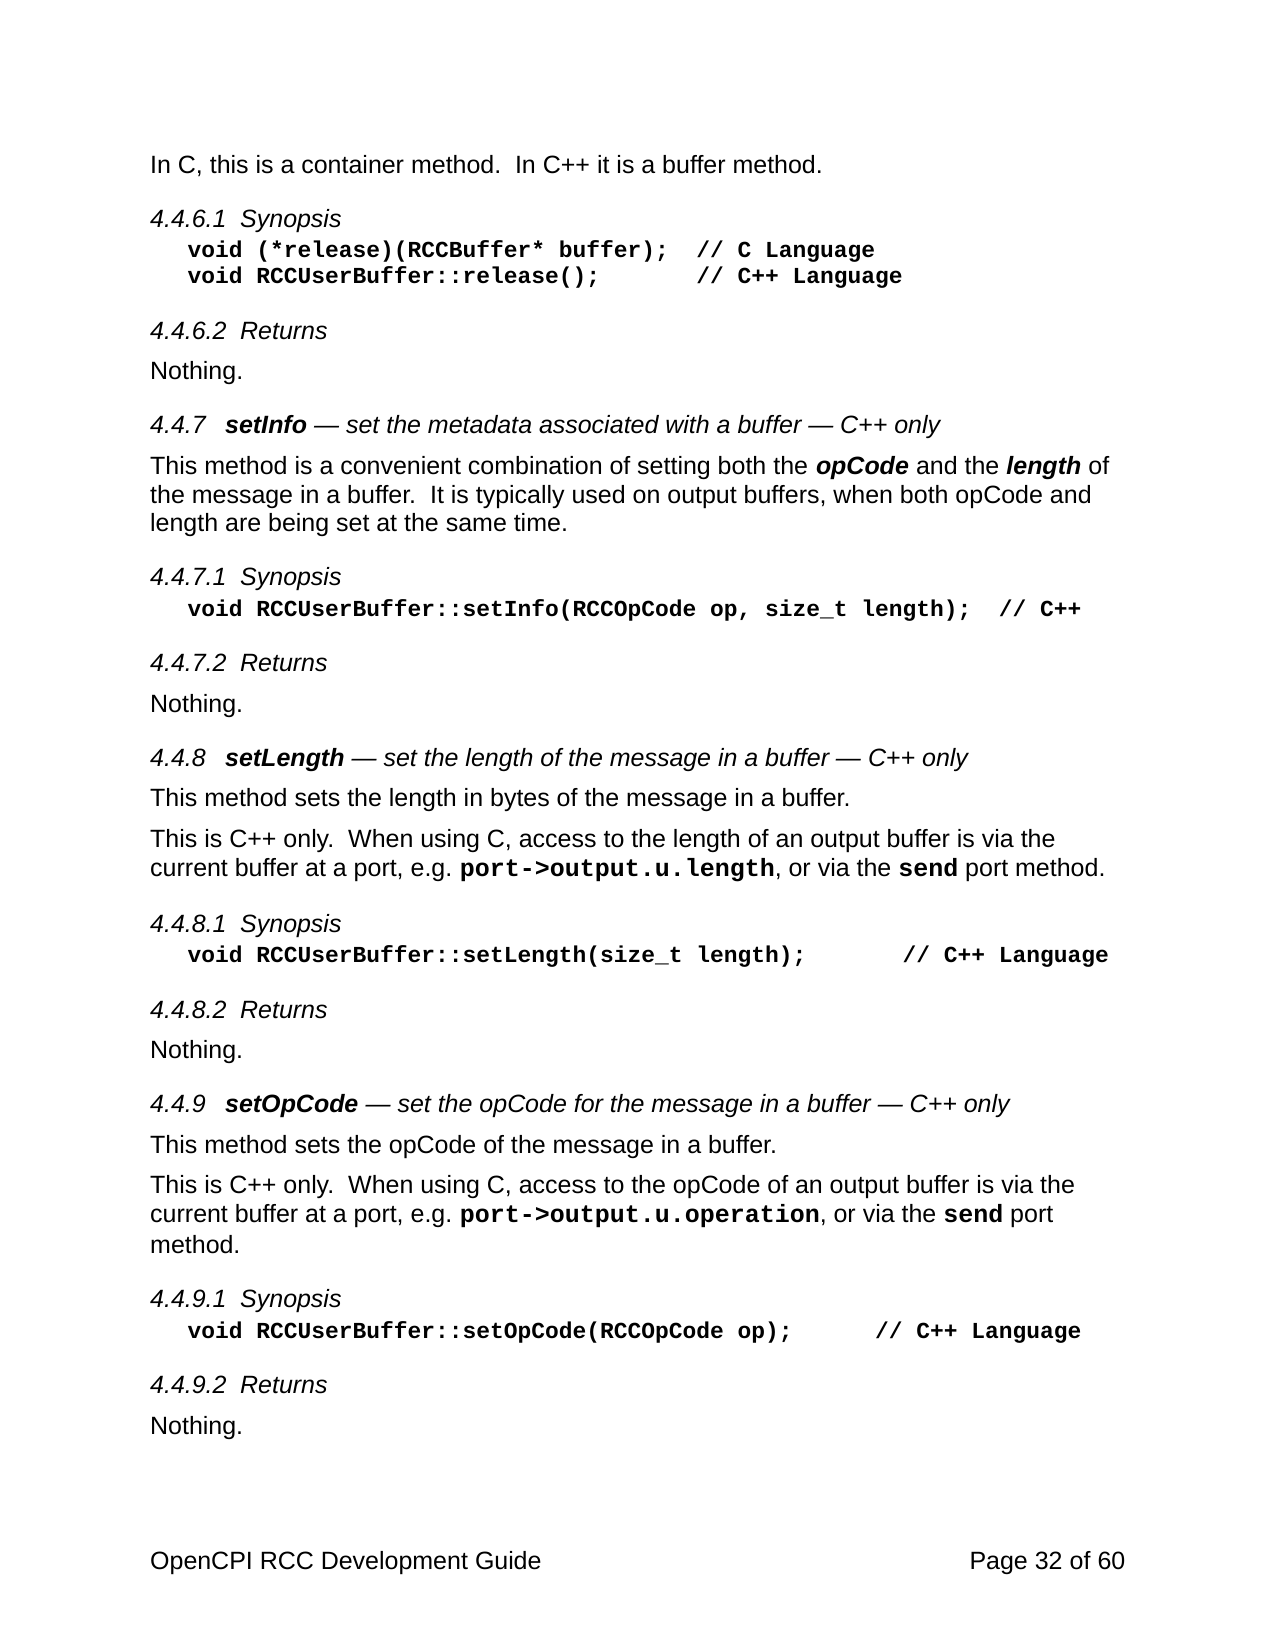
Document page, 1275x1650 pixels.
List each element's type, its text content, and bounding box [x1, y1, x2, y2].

text void (*release)(RCCBuffer* buffer); // C Language void RCCUserBuffer::release(); // C++ Language [187, 239, 1125, 291]
subtitle setOpCode — set the opCode for the message in a buffer — C++ only [150, 1089, 1125, 1118]
text Nothing. [150, 689, 1125, 717]
text Nothing. [150, 356, 1125, 385]
subtitle Returns [150, 316, 1125, 344]
text Nothing. [150, 1035, 1125, 1064]
subtitle Returns [150, 994, 1125, 1023]
text This method sets the opCode of the message in a buffer. [150, 1130, 1125, 1158]
subtitle setInfo — set the metadata associated with a buffer — C++ only [150, 410, 1125, 439]
text void RCCUserBuffer::setInfo(RCCOpCode op, size_t length); // C++ [187, 597, 1125, 623]
text This method sets the length in bytes of the message in a buffer. [150, 783, 1125, 812]
subtitle Synopsis [150, 909, 1125, 937]
subtitle Synopsis [150, 204, 1125, 232]
text This method is a convenient combination of setting both the opCode and the length of the message in a buffer. It is typically used on output buffers, when both opCode and length are being set at the same time. [150, 451, 1125, 537]
text Nothing. [150, 1411, 1125, 1439]
text This is C++ only. When using C, access to the opCode of an output buffer is via the current buffer at a port, e.g. port->output.u.operation, or via the send port method. [150, 1171, 1125, 1259]
text This is C++ only. When using C, access to the length of an output buffer is via the current buffer at a port, e.g. port->output.u.length, or via the send port method. [150, 824, 1125, 884]
subtitle Returns [150, 648, 1125, 677]
text void RCCUserBuffer::setOpCode(RCCOpCode op); // C++ Language [187, 1319, 1125, 1345]
subtitle Returns [150, 1370, 1125, 1399]
subtitle Synopsis [150, 1284, 1125, 1313]
subtitle Synopsis [150, 562, 1125, 591]
text void RCCUserBuffer::setLength(size_t length); // C++ Language [187, 944, 1125, 969]
text In C, this is a container method. In C++ it is a buffer method. [150, 150, 1125, 179]
subtitle setLength — set the length of the message in a buffer — C++ only [150, 742, 1125, 771]
